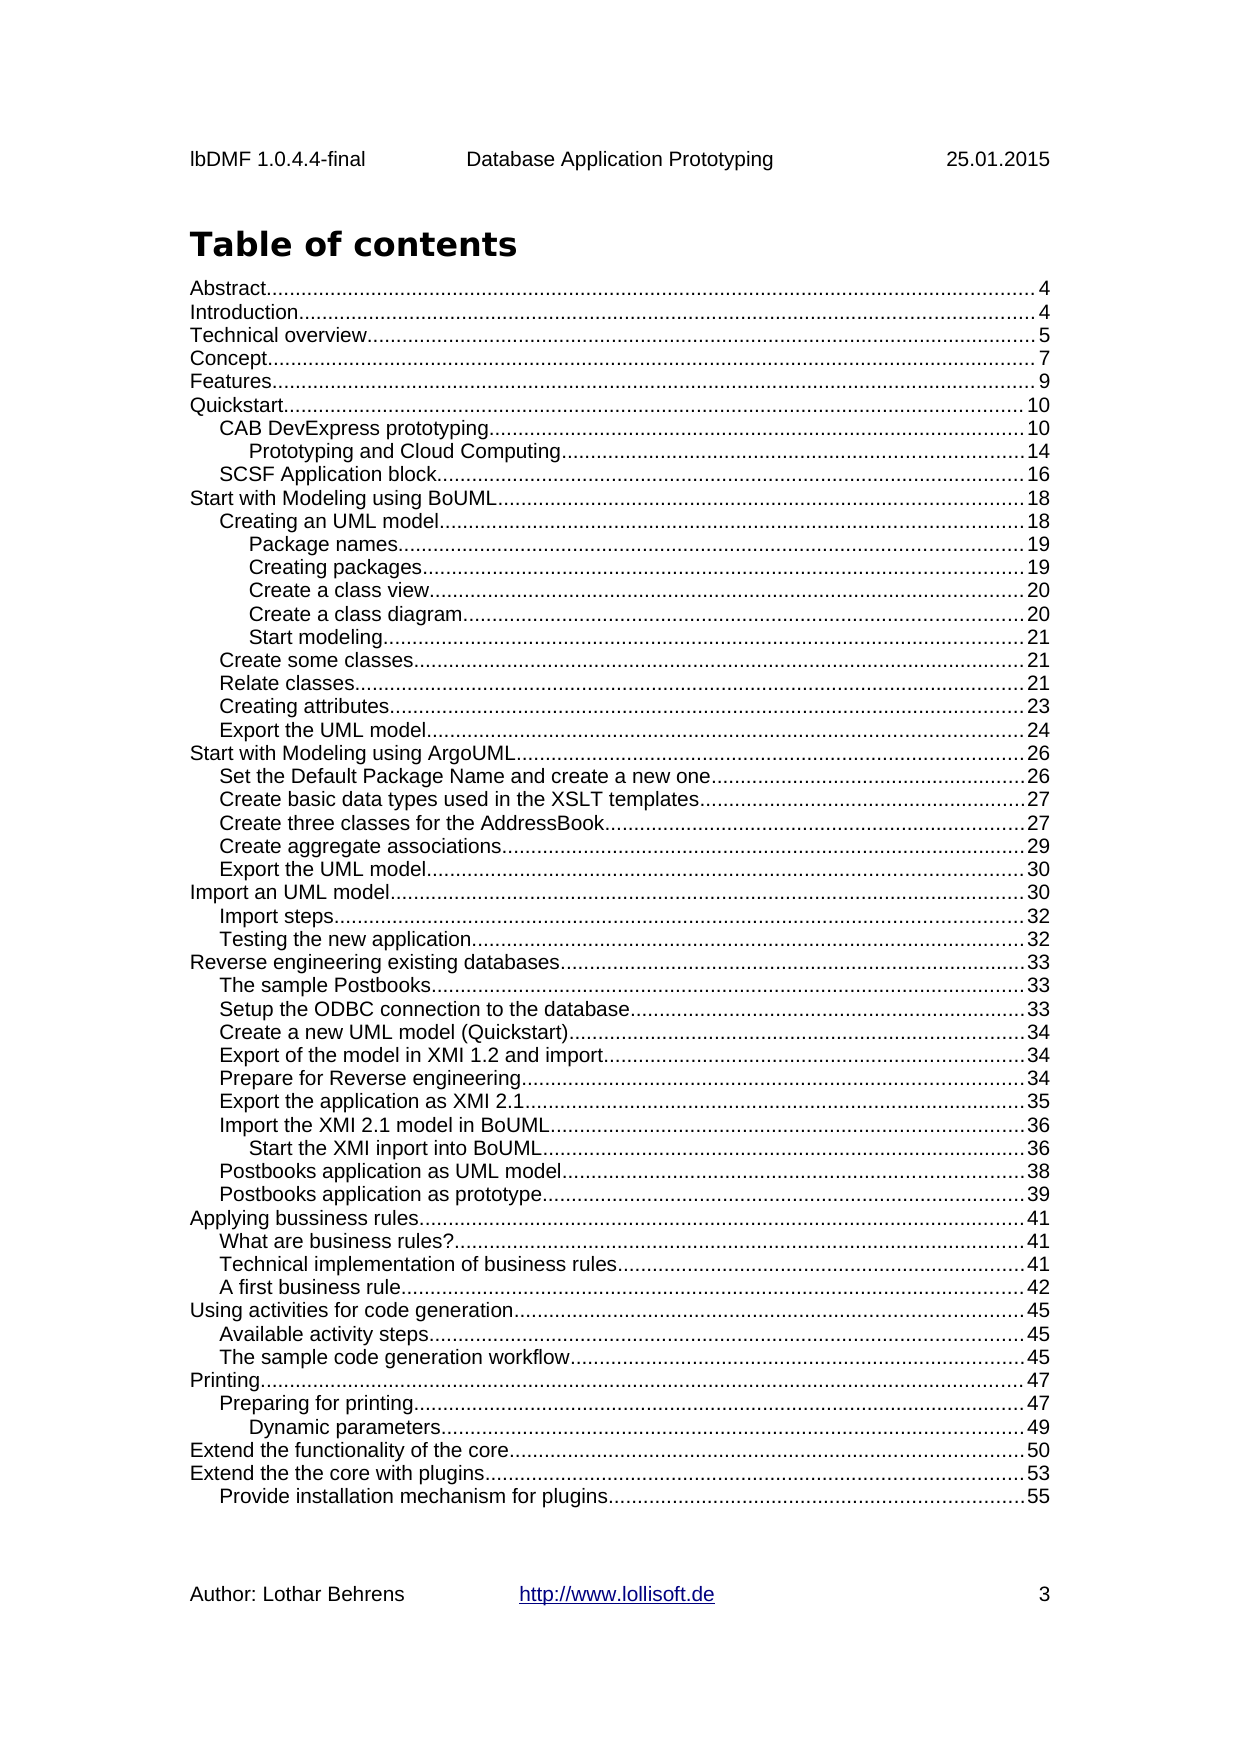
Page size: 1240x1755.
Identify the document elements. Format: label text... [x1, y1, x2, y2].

text Postbooks application as prototype 39 [219, 1183, 1050, 1206]
text Creating attributes 23 [219, 695, 1050, 718]
text Prototyping and Cloud Computing 14 [248, 439, 1050, 463]
text Preparing for printing 47 [219, 1392, 1050, 1415]
text Creating an UML model 18 [219, 509, 1050, 532]
text Prepare for Reverse engineering 34 [219, 1067, 1050, 1090]
text Technical overview 5 [189, 323, 1050, 347]
text Package names 19 [248, 532, 1050, 556]
text Import steps 32 [219, 904, 1050, 927]
text A first business rule 42 [219, 1276, 1050, 1299]
text Create a new UML model (Quickstart) 34 [219, 1020, 1050, 1043]
text Import the XMI 2.1 model in BoUML 36 [219, 1113, 1050, 1136]
text Start with Modeling using ArgoUML 26 [189, 742, 1050, 765]
text Create a class view 20 [248, 579, 1050, 602]
text Extend the the core with plugins 53 [189, 1462, 1050, 1485]
text Reverse engineering existing databases 33 [189, 951, 1050, 974]
text Set the Default Package Name and create a new one 26 [219, 765, 1050, 788]
text Create some classes 21 [219, 649, 1050, 672]
text Create a class diagram 20 [248, 602, 1050, 625]
text Using activities for code generation 45 [189, 1299, 1050, 1322]
text Abstract 4 [189, 277, 1050, 300]
text The sample Postbooks 33 [219, 974, 1050, 997]
text Applying bussiness rules 41 [189, 1206, 1050, 1229]
text Introduction 4 [189, 300, 1050, 323]
text Features 9 [189, 370, 1050, 393]
subtitle Table of contents [189, 226, 1050, 264]
text Setup the ODBC connection to the database 33 [219, 997, 1050, 1020]
text What are business rules? 41 [219, 1229, 1050, 1253]
text Quickstart 10 [189, 393, 1050, 416]
text Create three classes for the AddressBook 27 [219, 811, 1050, 834]
text Concept 7 [189, 347, 1050, 370]
text Import an UML model 30 [189, 881, 1050, 904]
text Creating packages 19 [248, 556, 1050, 579]
text Provide installation mechanism for plugins 55 [219, 1485, 1050, 1508]
text Create basic data types used in the XSLT templates 27 [219, 788, 1050, 811]
text Create aggregate associations 29 [219, 834, 1050, 858]
text Start with Modeling using BoUML 18 [189, 486, 1050, 509]
text Extend the functionality of the core 50 [189, 1438, 1050, 1462]
text Testing the new application 32 [219, 927, 1050, 951]
text Relate classes 21 [219, 672, 1050, 695]
text Postbooks application as UML model 38 [219, 1160, 1050, 1183]
text Printing 47 [189, 1369, 1050, 1392]
text Start modeling 21 [248, 625, 1050, 649]
text Export of the model in XMI 1.2 and import 34 [219, 1043, 1050, 1067]
text SCSF Application block 16 [219, 463, 1050, 486]
text The sample code generation workflow 45 [219, 1346, 1050, 1369]
text Available activity steps 45 [219, 1322, 1050, 1346]
text CAB DevExpress prototyping 10 [219, 416, 1050, 439]
text Dynamic parameters 49 [248, 1415, 1050, 1438]
text Export the UML model 30 [219, 858, 1050, 881]
text Technical implementation of business rules 41 [219, 1253, 1050, 1276]
text Start the XMI inport into BoUML 36 [248, 1136, 1050, 1160]
text Export the application as XMI 2.1 35 [219, 1090, 1050, 1113]
text Export the UML model 24 [219, 718, 1050, 742]
